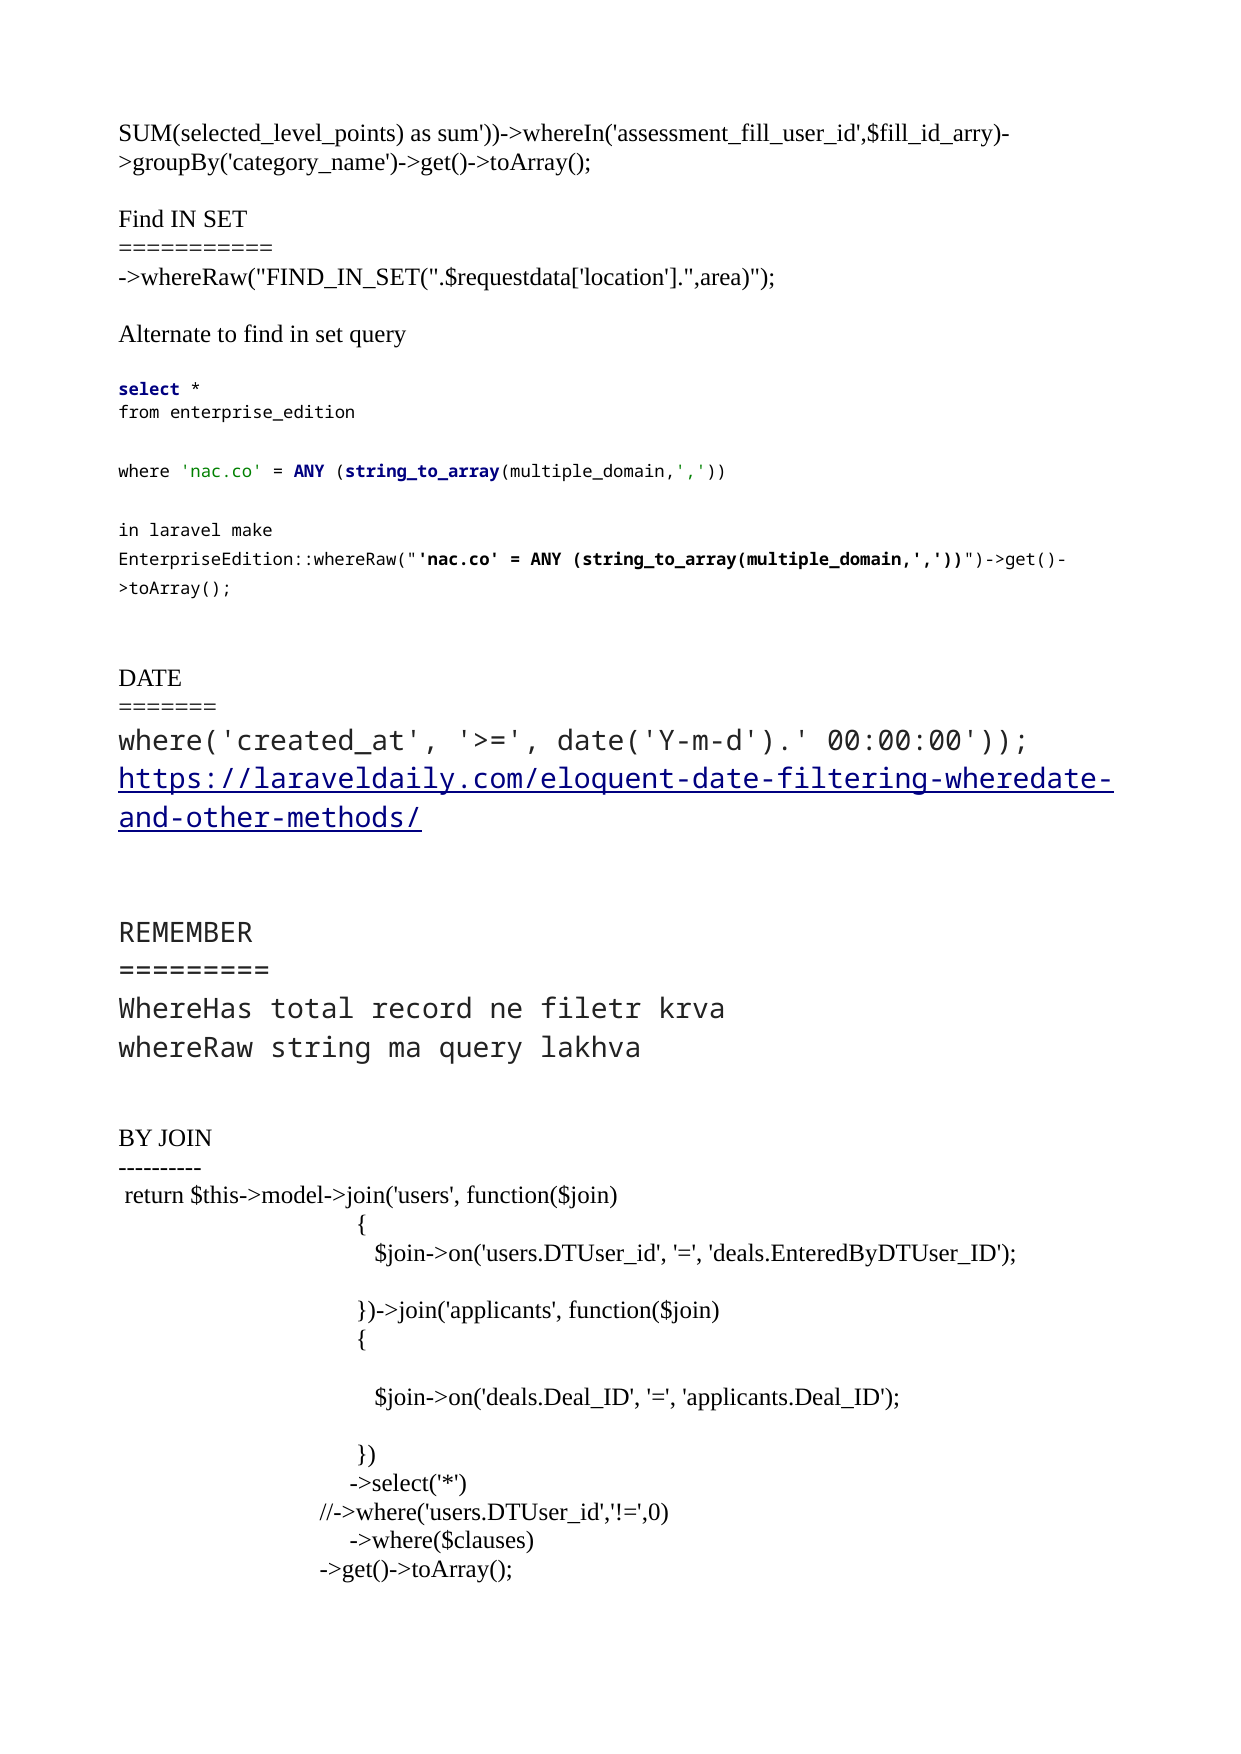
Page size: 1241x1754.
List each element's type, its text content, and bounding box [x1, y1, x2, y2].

text https://laraveldaily.com/eloquent-date-filtering-wheredate-and-other-methods/ [118, 759, 1122, 835]
text })->join('applicants', function($join) [118, 1295, 1122, 1324]
text whereRaw string ma query lakhva [118, 1027, 1122, 1065]
text =========== [118, 233, 1122, 262]
text from enterprise_edition [118, 400, 1122, 424]
text $join->on('users.DTUser_id', '=', 'deals.EnteredByDTUser_ID'); [118, 1238, 1122, 1267]
text $join->on('deals.Deal_ID', '=', 'applicants.Deal_ID'); [118, 1382, 1122, 1410]
text in laravel make [118, 518, 1122, 541]
text ->whereRaw("FIND_IN_SET(".$requestdata['location'].",area)"); [118, 262, 1122, 291]
text Find IN SET [118, 204, 1122, 233]
text { [118, 1324, 1122, 1353]
text ->where($clauses) [118, 1525, 1122, 1554]
text { [118, 1209, 1122, 1238]
text EnterpriseEdition::whereRaw("'nac.co' = ANY (string_to_array(multiple_domain,','))")->get()->toArray(); [118, 547, 1122, 599]
text where 'nac.co' = ANY (string_to_array(multiple_domain,',')) [118, 459, 1122, 482]
text ->select('*') [118, 1468, 1122, 1497]
text ---------- [118, 1152, 1122, 1180]
text return $this->model->join('users', function($join) [118, 1180, 1122, 1209]
text BY JOIN [118, 1123, 1122, 1152]
text select * [118, 377, 1122, 400]
text }) [118, 1439, 1122, 1468]
text //->where('users.DTUser_id','!=',0) [118, 1497, 1122, 1525]
text DATE [118, 663, 1122, 692]
text ->get()->toArray(); [118, 1554, 1122, 1583]
text where('created_at', '>=', date('Y-m-d').' 00:00:00')); [118, 720, 1122, 759]
text REMEMBER [118, 912, 1122, 950]
text ======= [118, 692, 1122, 720]
text Alternate to find in set query [118, 319, 1122, 348]
text WhereHas total record ne filetr krva [118, 989, 1122, 1027]
text SUM(selected_level_points) as sum'))->whereIn('assessment_fill_user_id',$fill_id_arry)->groupBy('category_name')->get()->toArray(); [118, 118, 1122, 176]
text ========= [118, 950, 1122, 989]
